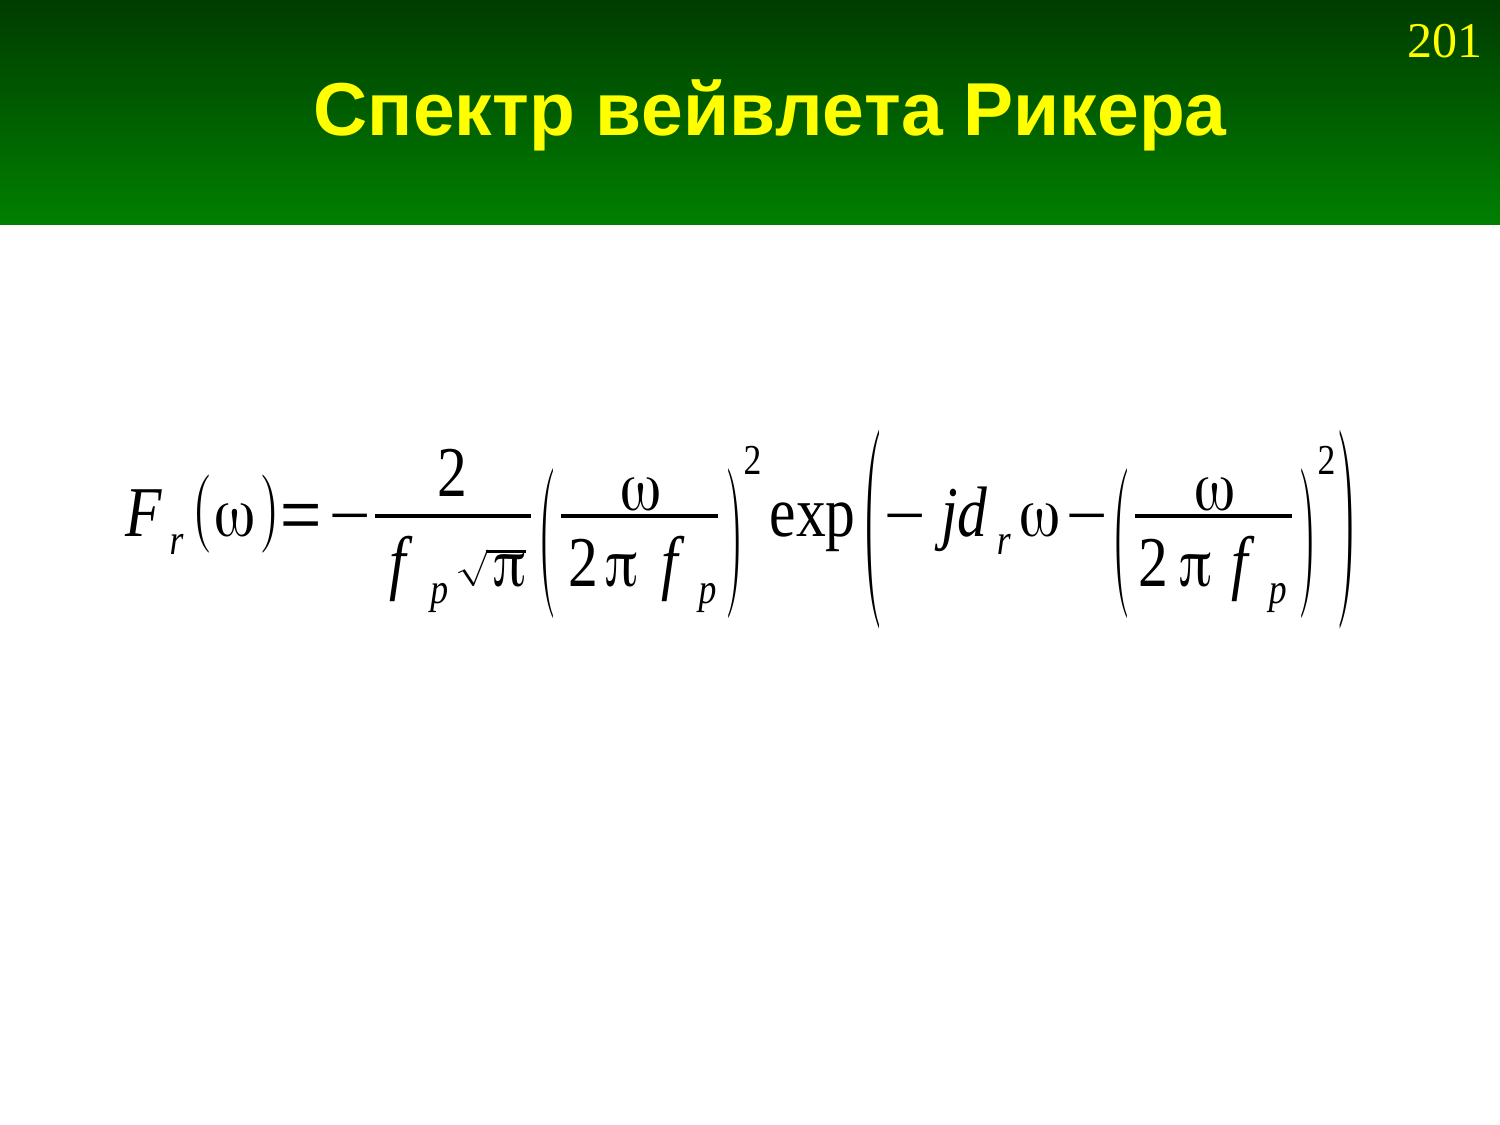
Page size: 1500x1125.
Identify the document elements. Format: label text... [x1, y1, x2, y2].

title Спектр вейвлета Рикера [100, 7, 1441, 204]
chart [106, 425, 1372, 632]
